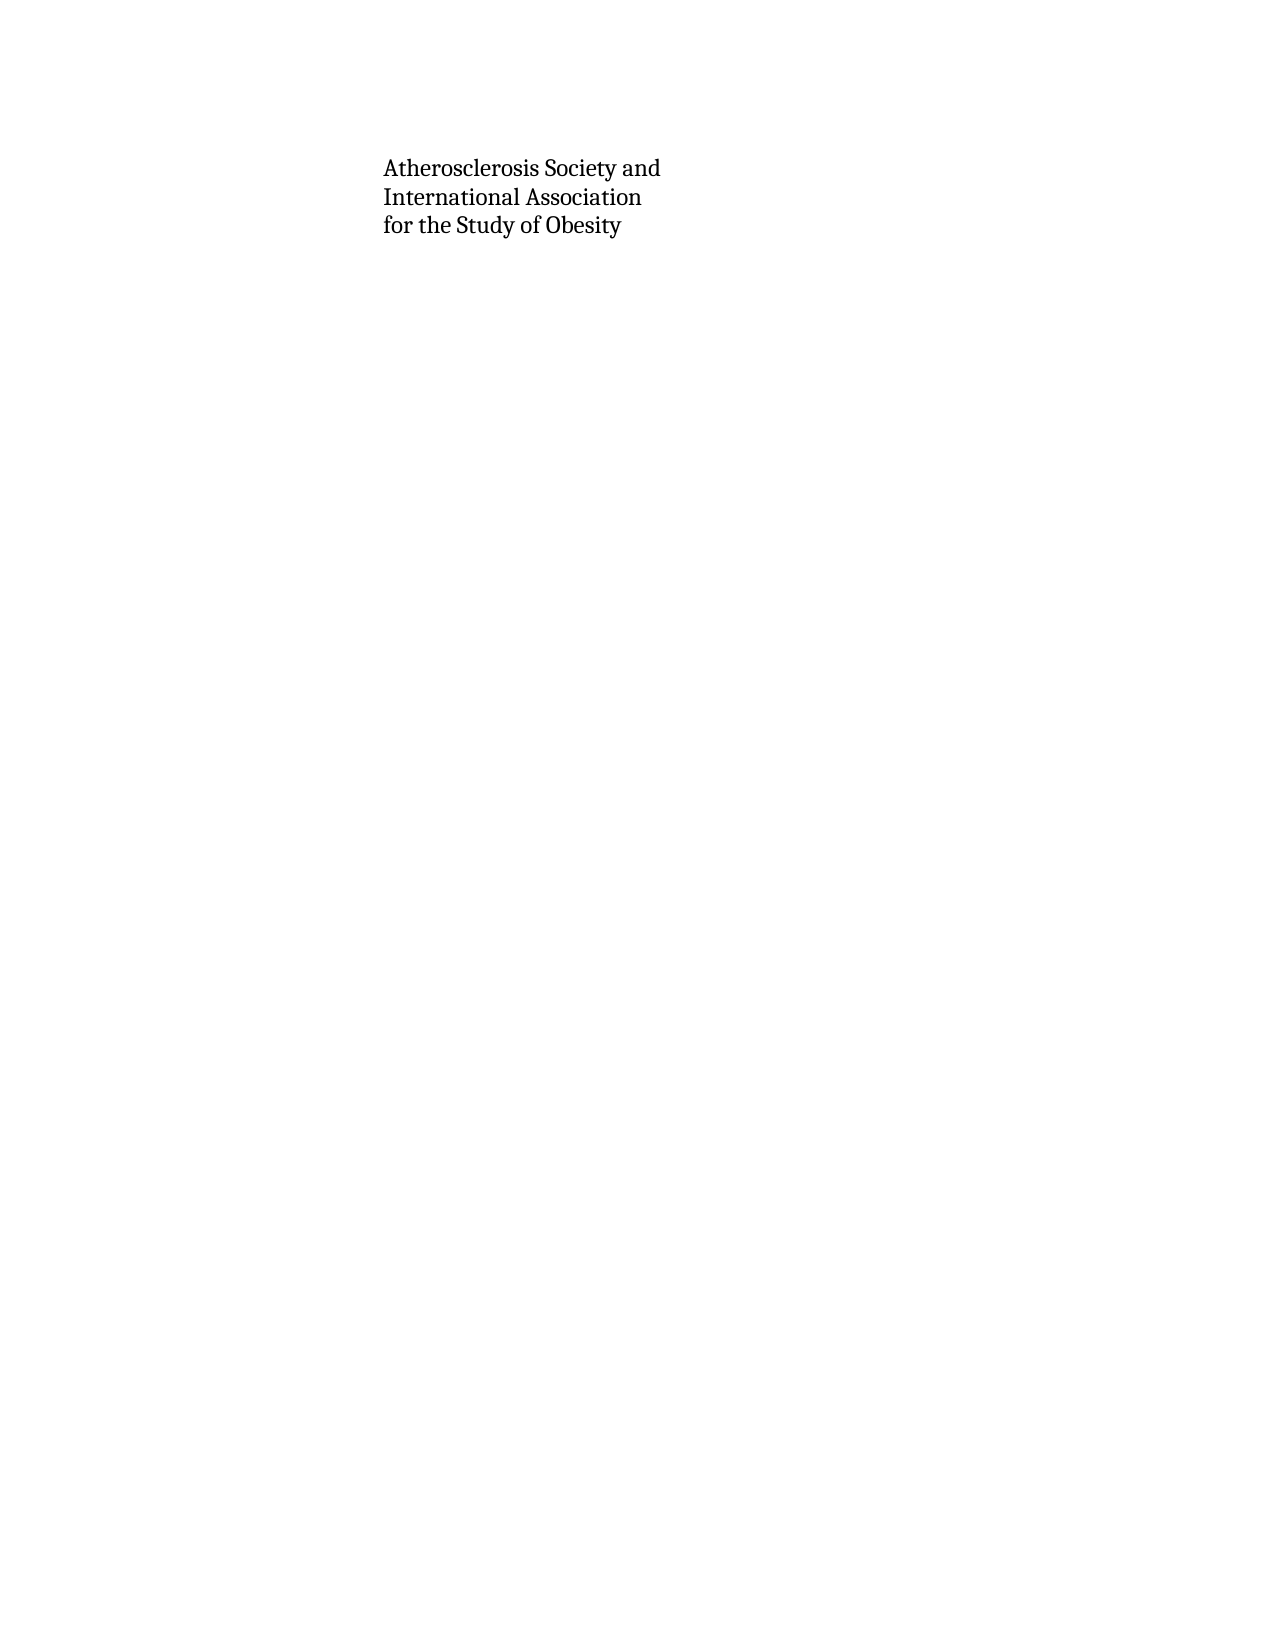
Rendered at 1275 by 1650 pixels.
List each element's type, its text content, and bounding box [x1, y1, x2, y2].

table_cell [150, 150, 372, 244]
table_cell Atherosclerosis Society and International Association for the Study of Obesity [372, 150, 677, 244]
table_cell [678, 150, 766, 244]
table_cell [766, 150, 1115, 244]
